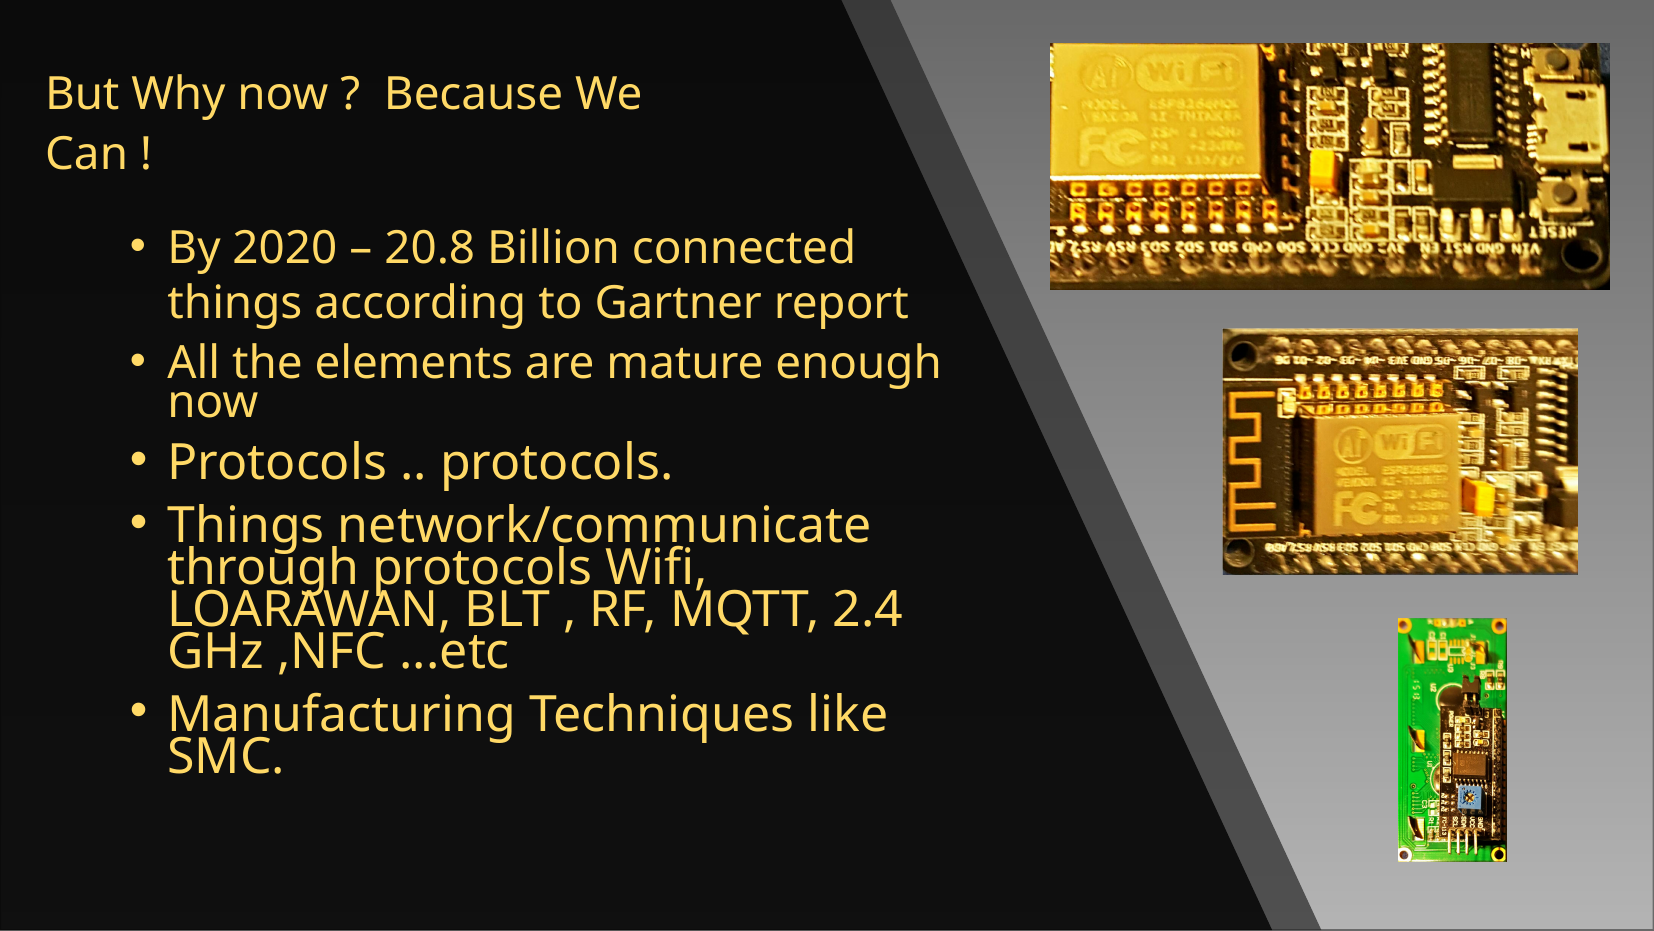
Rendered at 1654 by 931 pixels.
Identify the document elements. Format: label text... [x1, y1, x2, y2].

picture [1050, 43, 1610, 290]
picture [1222, 329, 1578, 575]
list By 2020 – 20.8 Billion connected things according to Gartner report All the elements are mature enough now Protocols .. protocols. Things network/communicate through protocols Wifi, LOARAWAN, BLT , RF, MQTT, 2.4 GHz ,NFC ...etc Manufacturing Techniques like SMC. [115, 210, 976, 774]
picture [1398, 618, 1507, 863]
title But Why now ? Because We Can ! [30, 15, 734, 195]
text_box [0, 0, 1322, 931]
